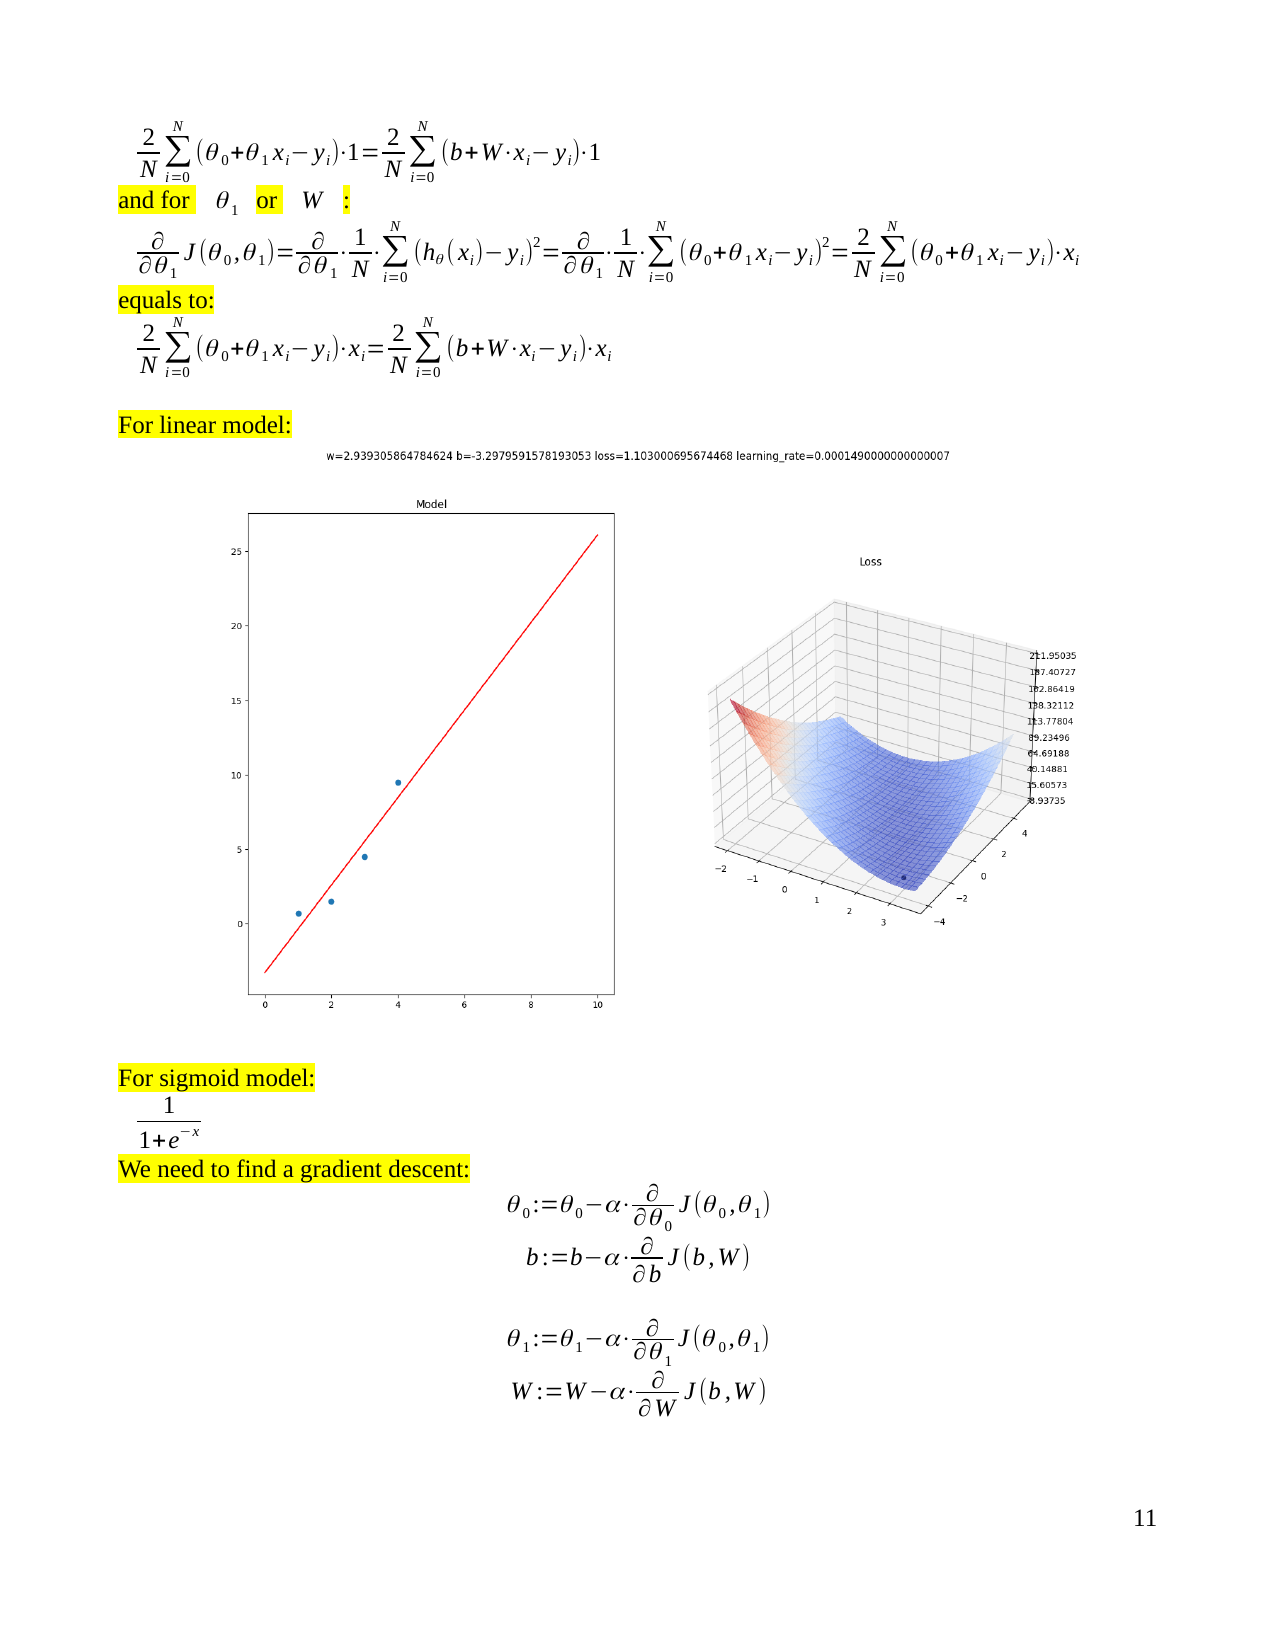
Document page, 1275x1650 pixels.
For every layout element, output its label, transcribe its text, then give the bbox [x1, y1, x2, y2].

text For linear model: [118, 410, 1157, 438]
picture [118, 438, 1157, 1063]
text We need to find a gradient descent: [118, 1154, 1157, 1183]
text For sigmoid model: [118, 1063, 1157, 1092]
text equals to: [118, 285, 1157, 314]
text and for or : [118, 185, 1157, 218]
